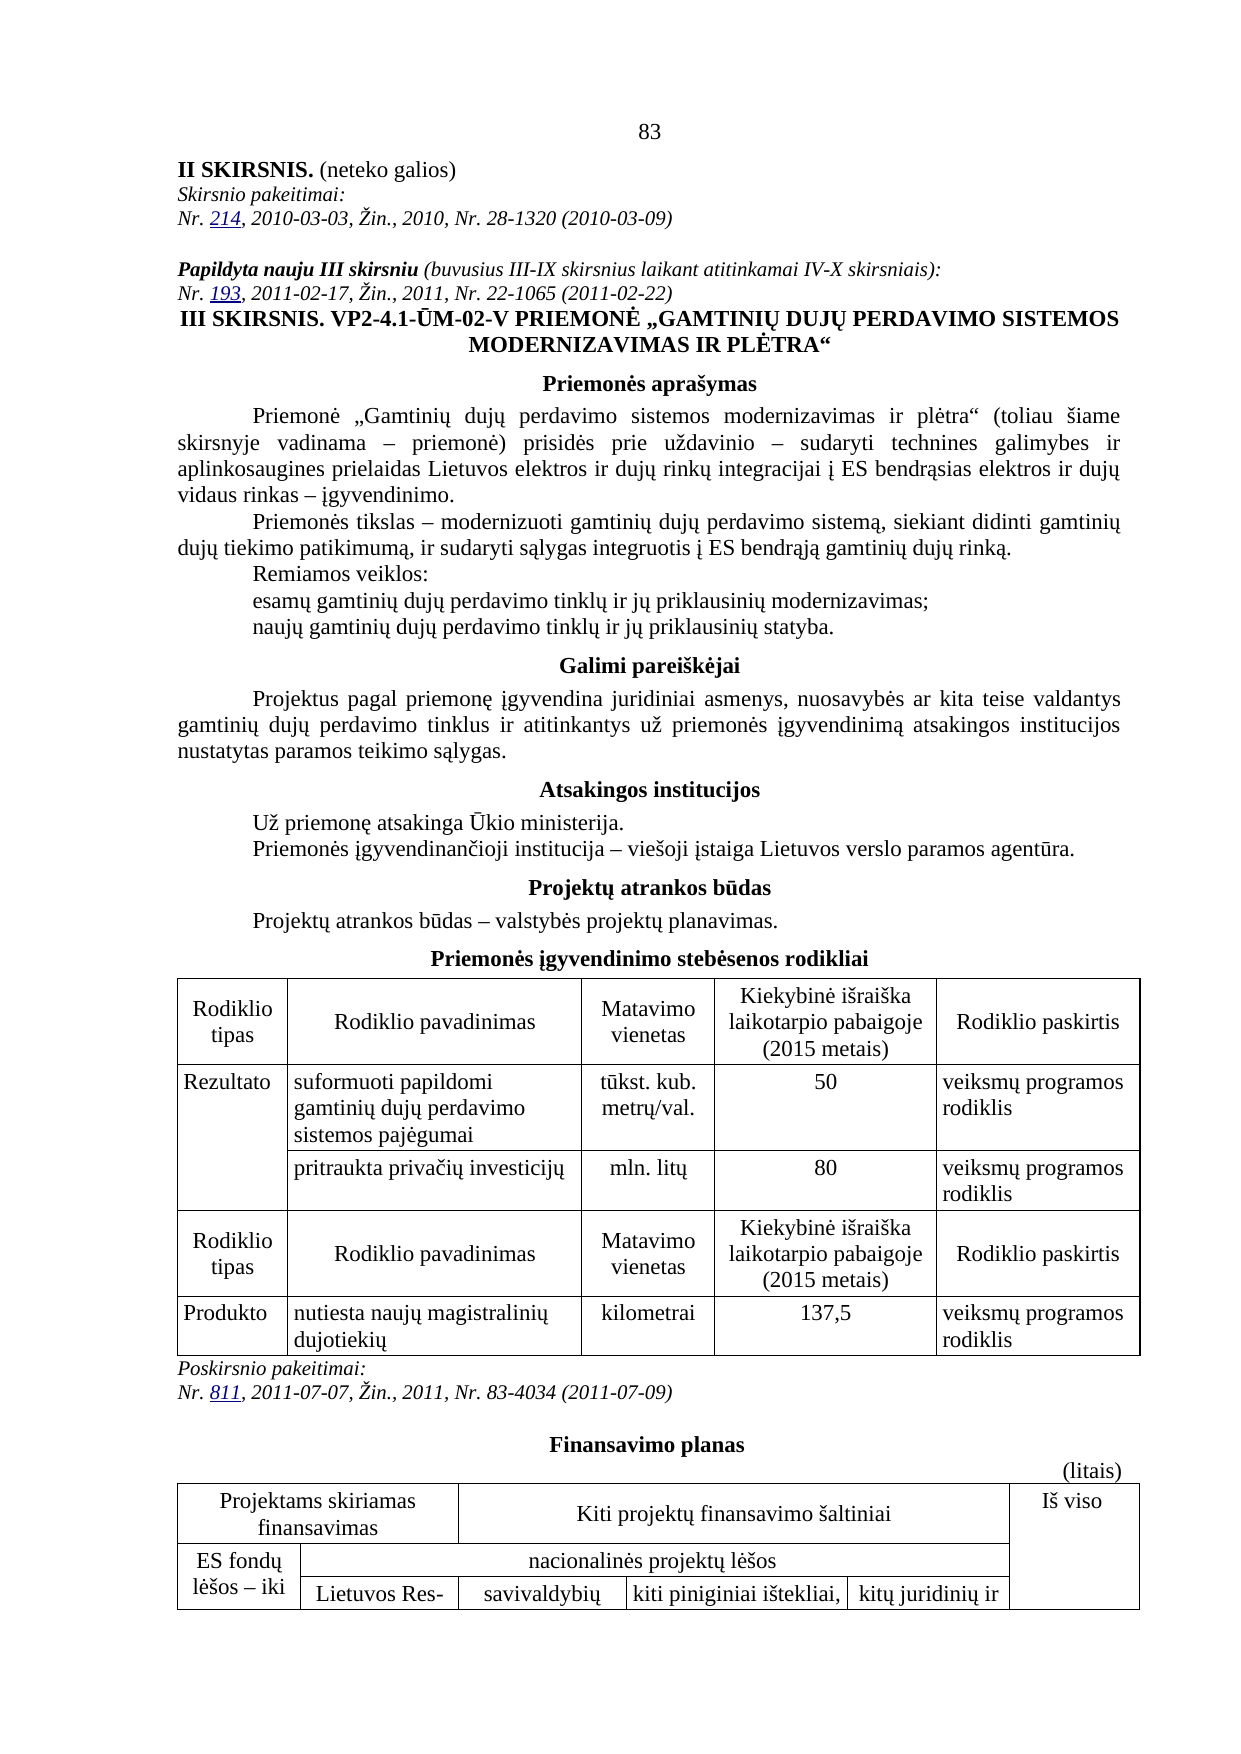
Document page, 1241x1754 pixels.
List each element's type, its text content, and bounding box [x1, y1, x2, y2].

table_header Projektams skiriamas finansavimas [178, 1484, 458, 1543]
text II SKIRSNIS. (neteko galios) [177, 156, 1122, 182]
text Projektus pagal priemonę įgyvendina juridiniai asmenys, nuosavybės ar kita teise valdantys gamtinių dujų perdavimo tinklus ir atitinkantys už priemonės įgyvendinimą atsakingos institucijos nustatytas paramos teikimo sąlygas. [177, 685, 1122, 764]
text Už priemonę atsakinga Ūkio ministerija. [177, 809, 1122, 835]
table_header Kiekybinė išraiška laikotarpio pabaigoje (2015 metais) [715, 979, 936, 1064]
table_cell suformuoti papildomi gamtinių dujų perdavimo sistemos pajėgumai [288, 1065, 581, 1150]
table_cell kilometrai [582, 1297, 714, 1355]
text Finansavimo planas [177, 1431, 1122, 1457]
table_cell 80 [715, 1151, 936, 1209]
table_cell veiksmų programos rodiklis [937, 1297, 1139, 1355]
text Atsakingos institucijos [177, 776, 1122, 803]
table_cell Rodiklio tipas [178, 1211, 287, 1296]
table_cell Produkto [178, 1297, 287, 1355]
text Poskirsnio pakeitimai: [177, 1356, 1122, 1380]
table_cell veiksmų programos rodiklis [937, 1065, 1139, 1150]
table_cell tūkst. kub. metrų/val. [582, 1065, 714, 1150]
table_cell ES fondų lėšos – iki [178, 1544, 300, 1609]
table_cell nutiesta naujų magistralinių dujotiekių [288, 1297, 581, 1355]
text Priemonė „Gamtinių dujų perdavimo sistemos modernizavimas ir plėtra“ (toliau šiame skirsnyje vadinama – priemonė) prisidės prie uždavinio – sudaryti technines galimybes ir aplinkosaugines prielaidas Lietuvos elektros ir dujų rinkų integracijai į ES bendrąsias elektros ir dujų vidaus rinkas – įgyvendinimo. [177, 402, 1122, 508]
text Papildyta nauju III skirsniu (buvusius III-IX skirsnius laikant atitinkamai IV-X skirsniais): [177, 256, 1122, 281]
text esamų gamtinių dujų perdavimo tinklų ir jų priklausinių modernizavimas; [177, 587, 1122, 613]
text Priemonės tikslas – modernizuoti gamtinių dujų perdavimo sistemą, siekiant didinti gamtinių dujų tiekimo patikimumą, ir sudaryti sąlygas integruotis į ES bendrąją gamtinių dujų rinką. [177, 508, 1122, 561]
text Priemonės įgyvendinimo stebėsenos rodikliai [177, 946, 1122, 972]
table_header Rodiklio pavadinimas [288, 979, 581, 1064]
text Nr. 214, 2010-03-03, Žin., 2010, Nr. 28-1320 (2010-03-09) [177, 206, 1122, 230]
text Galimi pareiškėjai [177, 652, 1122, 678]
text naujų gamtinių dujų perdavimo tinklų ir jų priklausinių statyba. [177, 613, 1122, 639]
text Priemonės aprašymas [177, 370, 1122, 396]
table_cell veiksmų programos rodiklis [937, 1151, 1139, 1209]
table_cell Matavimo vienetas [582, 1211, 714, 1296]
table_header Rodiklio paskirtis [937, 979, 1139, 1064]
text III SKIRSNIS. VP2-4.1-ŪM-02-V PRIEMONĖ „GAMTINIŲ DUJŲ PERDAVIMO SISTEMOS MODERNIZAVIMAS IR PLĖTRA“ [177, 304, 1122, 357]
table_header Kiti projektų finansavimo šaltiniai [459, 1484, 1009, 1543]
table_header Iš viso [1010, 1484, 1139, 1609]
table_cell mln. litų [582, 1151, 714, 1209]
table_cell Lietuvos Res­ [301, 1577, 458, 1609]
table_cell 50 [715, 1065, 936, 1150]
table_header Rodiklio tipas [178, 979, 287, 1064]
text Remiamos veiklos: [177, 561, 1122, 587]
text Projektų atrankos būdas [177, 874, 1122, 900]
text (litais) [177, 1457, 1122, 1483]
table_cell nacionalinės projektų lėšos [301, 1544, 1009, 1576]
text Projektų atrankos būdas – valstybės projektų planavimas. [177, 907, 1122, 933]
table_cell savivaldybių [459, 1577, 626, 1609]
table_cell 137,5 [715, 1297, 936, 1355]
table_cell kiti piniginiai ištekliai, [627, 1577, 847, 1609]
table_cell Rezultato [178, 1065, 287, 1209]
table_cell Rodiklio pavadinimas [288, 1211, 581, 1296]
text Nr. 811, 2011-07-07, Žin., 2011, Nr. 83-4034 (2011-07-09) [177, 1380, 1122, 1404]
text Skirsnio pakeitimai: [177, 182, 1122, 206]
table_cell Kiekybinė išraiška laikotarpio pabaigoje (2015 metais) [715, 1211, 936, 1296]
table_cell Rodiklio paskirtis [937, 1211, 1139, 1296]
table_cell pritraukta privačių investicijų [288, 1151, 581, 1209]
table_header Matavimo vienetas [582, 979, 714, 1064]
text Priemonės įgyvendinančioji institucija – viešoji įstaiga Lietuvos verslo paramos agentūra. [177, 835, 1122, 862]
table_cell kitų juridinių ir [848, 1577, 1009, 1609]
text Nr. 193, 2011-02-17, Žin., 2011, Nr. 22-1065 (2011-02-22) [177, 281, 1122, 304]
